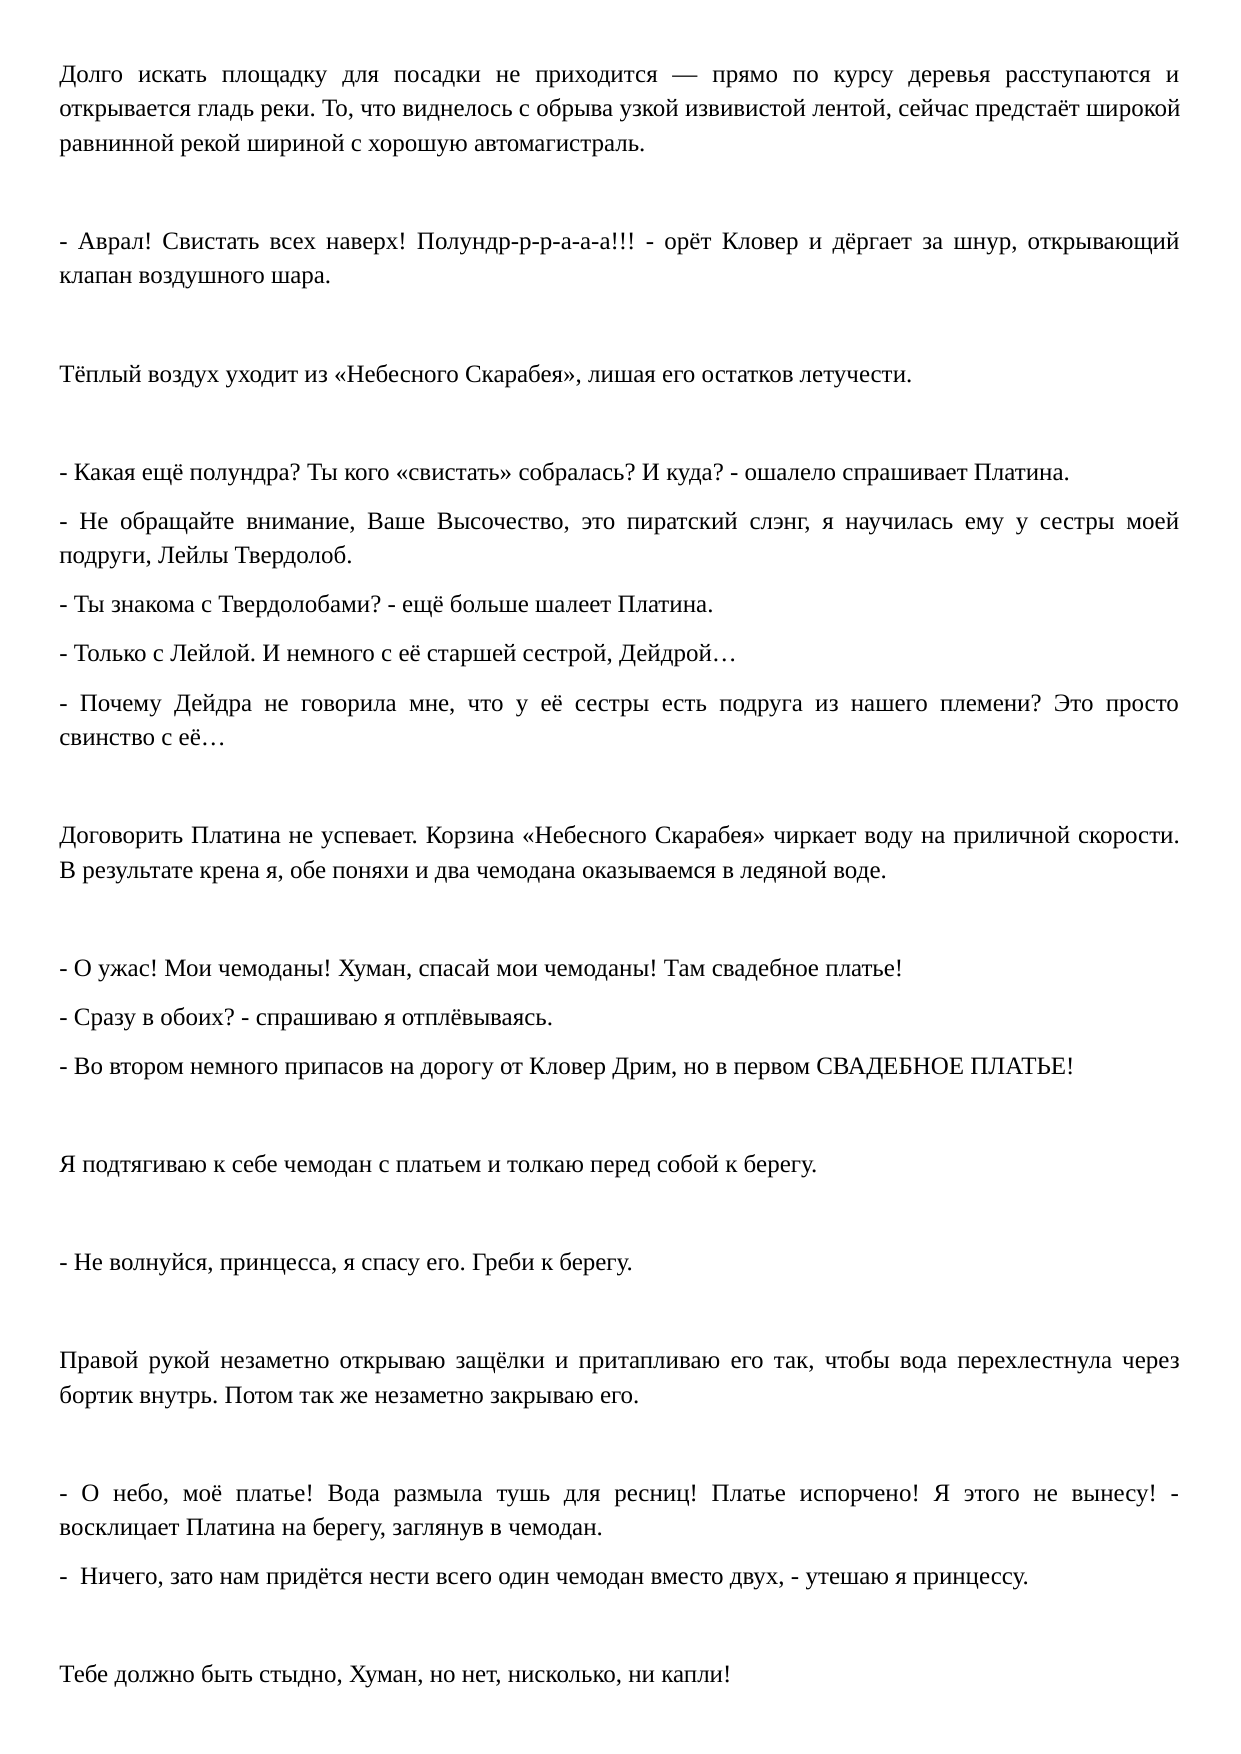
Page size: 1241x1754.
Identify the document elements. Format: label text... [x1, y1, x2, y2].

text - Не волнуйся, принцесса, я спасу его. Греби к берегу. [59, 1247, 1181, 1276]
text - Не обращайте внимание, Ваше Высочество, это пиратский слэнг, я научилась ему у сестры моей подруги, Лейлы Твердолоб. [59, 506, 1181, 569]
text - Аврал! Свистать всех наверх! Полундр-р-р-а-а-а!!! - орёт Кловер и дёргает за шнур, открывающий клапан воздушного шара. [59, 226, 1181, 289]
text - Во втором немного припасов на дорогу от Кловер Дрим, но в первом СВАДЕБНОЕ ПЛАТЬЕ! [59, 1051, 1181, 1080]
text - Только с Лейлой. И немного с её старшей сестрой, Дейдрой… [59, 638, 1181, 667]
text - О ужас! Мои чемоданы! Хуман, спасай мои чемоданы! Там свадебное платье! [59, 953, 1181, 982]
text Тёплый воздух уходит из «Небесного Скарабея», лишая его остатков летучести. [59, 359, 1181, 387]
text Договорить Платина не успевает. Корзина «Небесного Скарабея» чиркает воду на приличной скорости. В результате крена я, обе поняхи и два чемодана оказываемся в ледяной воде. [59, 820, 1181, 883]
text - Какая ещё полундра? Ты кого «свистать» собралась? И куда? - ошалело спрашивает Платина. [59, 457, 1181, 486]
text Я подтягиваю к себе чемодан с платьем и толкаю перед собой к берегу. [59, 1149, 1181, 1178]
text Правой рукой незаметно открываю защёлки и притапливаю его так, чтобы вода перехлестнула через бортик внутрь. Потом так же незаметно закрываю его. [59, 1345, 1181, 1408]
text - Почему Дейдра не говорила мне, что у её сестры есть подруга из нашего племени? Это просто свинство с её… [59, 688, 1181, 751]
text - Ты знакома с Твердолобами? - ещё больше шалеет Платина. [59, 589, 1181, 618]
text - О небо, моё платье! Вода размыла тушь для ресниц! Платье испорчено! Я этого не вынесу! - восклицает Платина на берегу, заглянув в чемодан. [59, 1478, 1181, 1541]
text Тебе должно быть стыдно, Хуман, но нет, нисколько, ни капли! [59, 1659, 1181, 1688]
text - Сразу в обоих? - спрашиваю я отплёвываясь. [59, 1002, 1181, 1031]
text - Ничего, зато нам придётся нести всего один чемодан вместо двух, - утешаю я принцессу. [59, 1561, 1181, 1590]
text Долго искать площадку для посадки не приходится — прямо по курсу деревья расступаются и открывается гладь реки. То, что виднелось с обрыва узкой извивистой лентой, сейчас предстаёт широкой равнинной рекой шириной с хорошую автомагистраль. [59, 59, 1181, 157]
